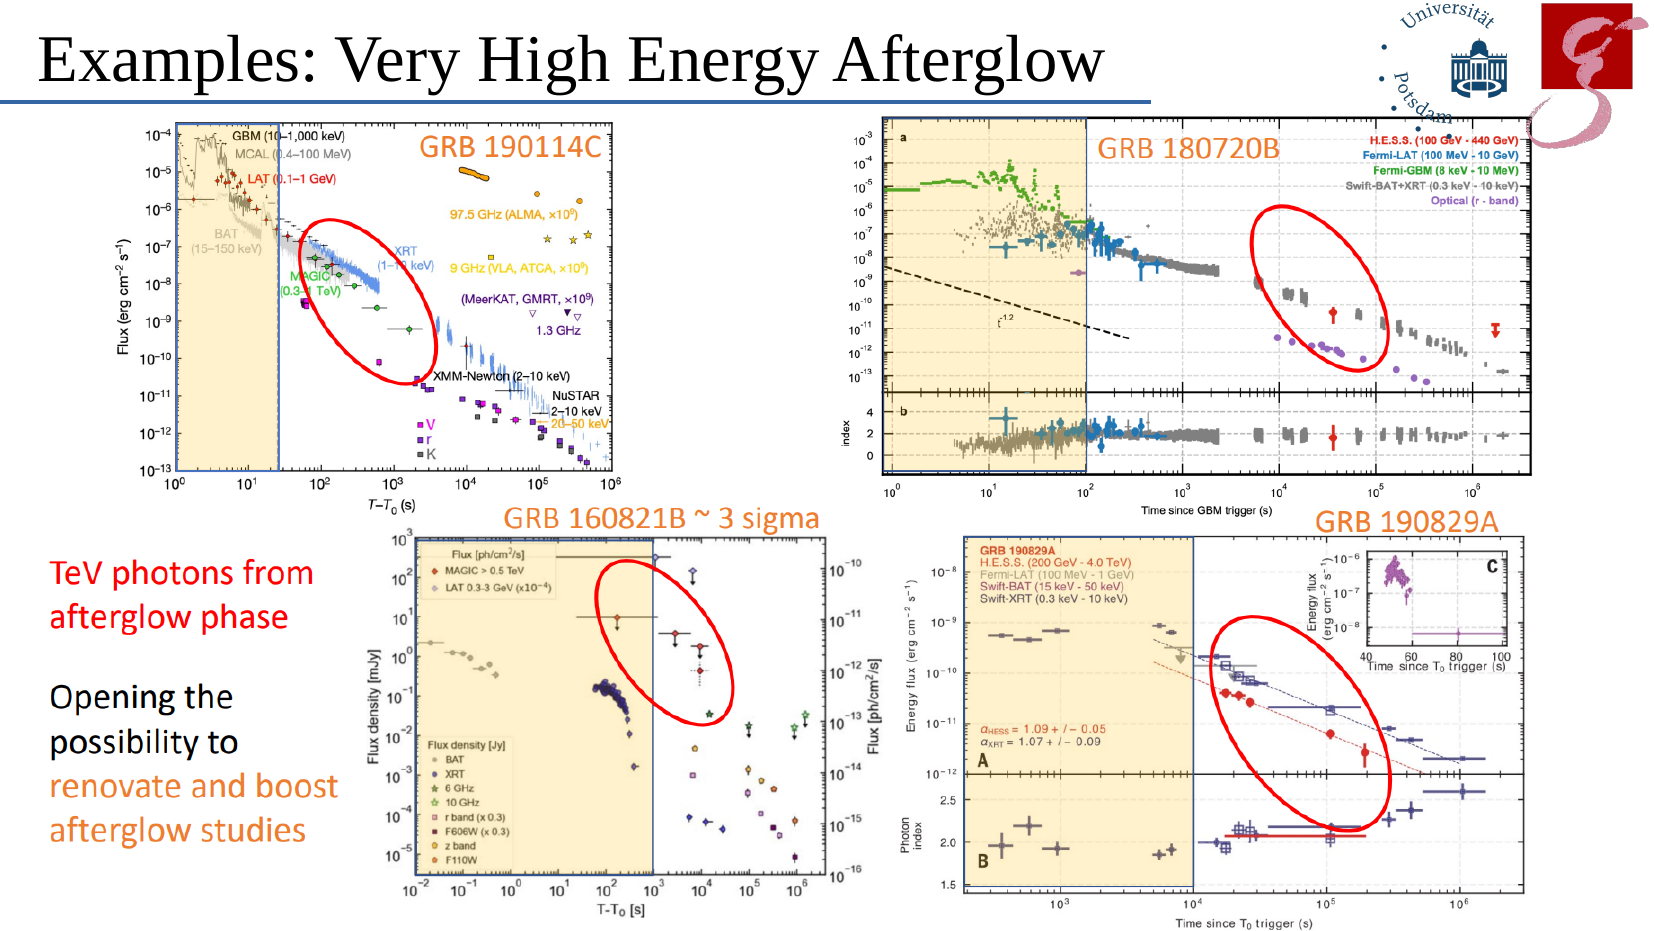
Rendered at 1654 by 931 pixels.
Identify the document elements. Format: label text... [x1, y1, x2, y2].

picture [34, 0, 1654, 931]
title Examples: Very High Energy Afterglow [37, 0, 1375, 104]
